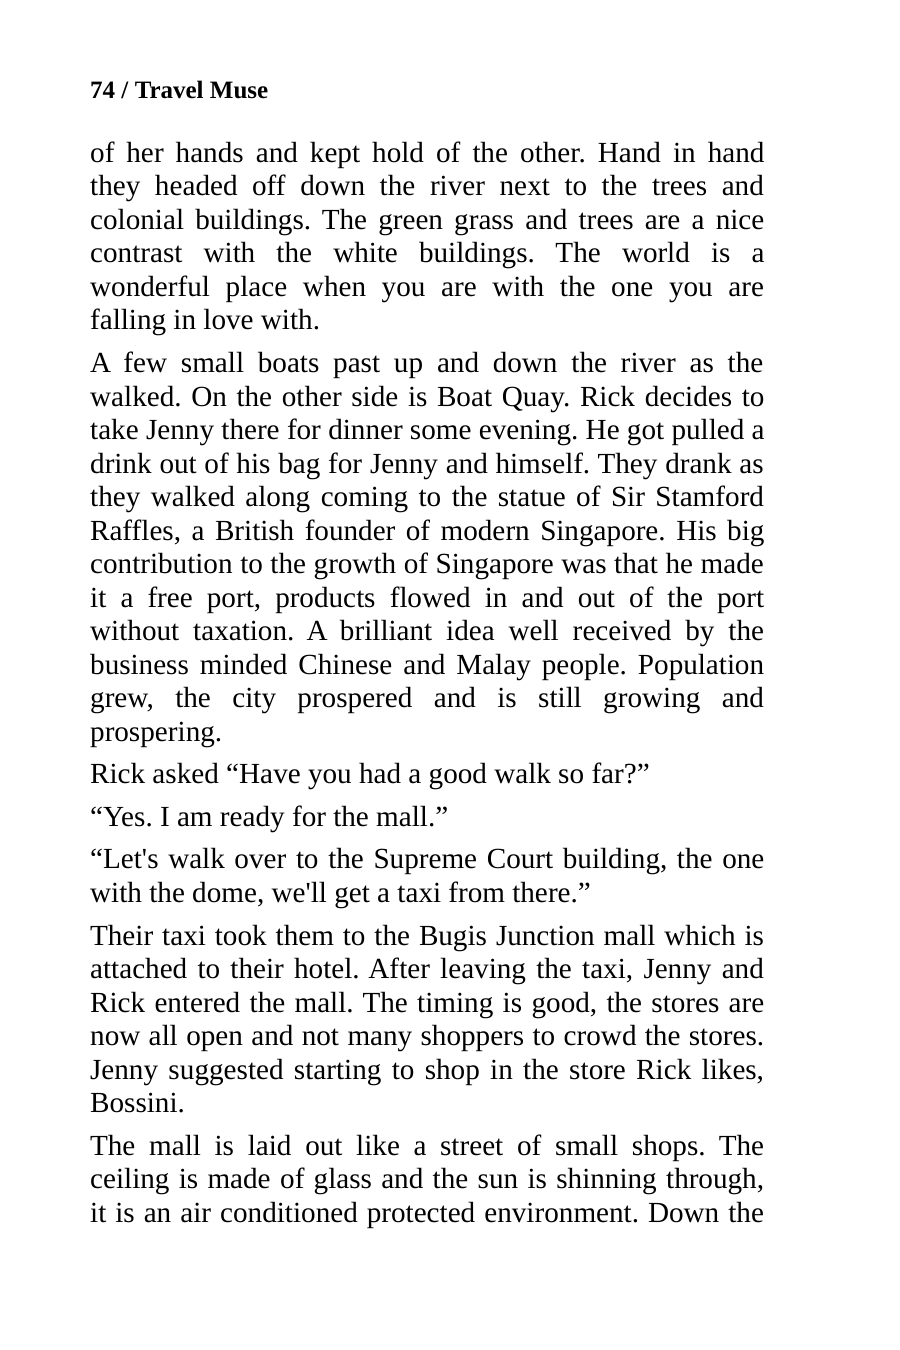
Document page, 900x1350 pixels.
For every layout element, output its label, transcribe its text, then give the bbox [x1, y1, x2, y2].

text of her hands and kept hold of the other. Hand in hand they headed off down the river next to the trees and colonial buildings. The green grass and trees are a nice contrast with the white buildings. The world is a wonderful place when you are with the one you are falling in love with. [90, 135, 765, 336]
text “Yes. I am ready for the mall.” [90, 799, 765, 833]
text Rick asked “Have you had a good walk so far?” [90, 757, 765, 790]
text A few small boats past up and down the river as the walked. On the other side is Boat Quay. Rick decides to take Jenny there for dinner some evening. He got pulled a drink out of his bag for Jenny and himself. They drank as they walked along coming to the statue of Sir Stamford Raffles, a British founder of modern Singapore. His big contribution to the growth of Singapore was that he made it a free port, products flowed in and out of the port without taxation. A brilliant idea well received by the business minded Chinese and Malay people. Population grew, the city prospered and is still growing and prospering. [90, 345, 765, 748]
text The mall is laid out like a street of small shops. The ceiling is made of glass and the sun is shinning through, it is an air conditioned protected environment. Down the [90, 1128, 765, 1228]
text Their taxi took them to the Bugis Junction mall which is attached to their hotel. After leaving the taxi, Jenny and Rick entered the mall. The timing is good, the stores are now all open and not many shoppers to crowd the stores. Jenny suggested starting to shop in the store Rick likes, Bossini. [90, 918, 765, 1119]
text “Let's walk over to the Supreme Court building, the one with the dome, we'll get a taxi from there.” [90, 842, 765, 909]
